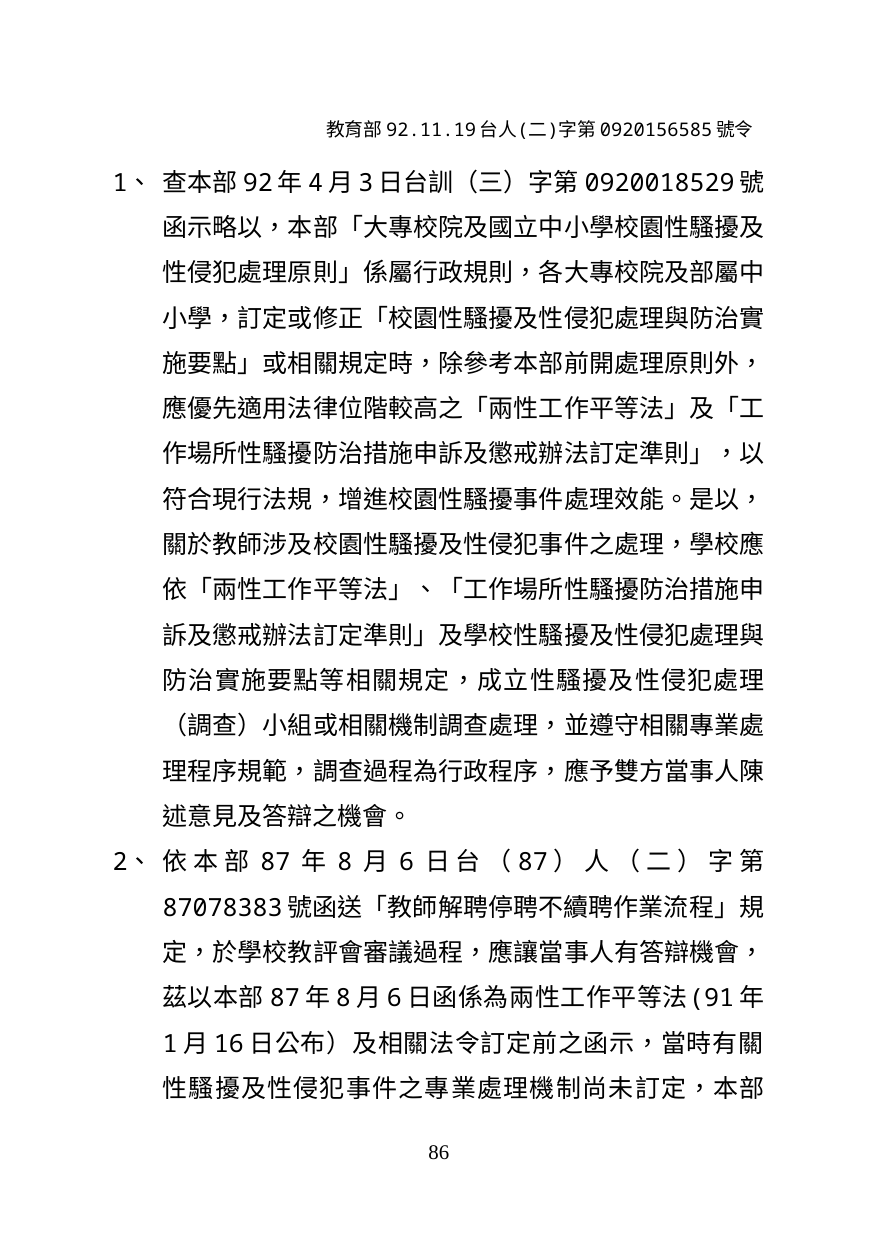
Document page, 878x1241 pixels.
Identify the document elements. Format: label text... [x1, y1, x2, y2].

list 依本部87年8月6日台（87）人（二）字第87078383號函送「教師解聘停聘不續聘作業流程」規定，於學校教評會審議過程，應讓當事人有答辯機會，茲以本部87年8月6日函係為兩性工作平等法(91年1月16日公布）及相關法令訂定前之函示，當時有關性騷擾及性侵犯事件之專業處理機制尚未訂定，本部 [112, 842, 765, 1104]
text 教育部92.11.19台人(二)字第0920156585號令 [112, 114, 753, 141]
list 查本部92年4月3日台訓（三）字第0920018529號函示略以，本部「大專校院及國立中小學校園性騷擾及性侵犯處理原則」係屬行政規則，各大專校院及部屬中小學，訂定或修正「校園性騷擾及性侵犯處理與防治實施要點」或相關規定時，除參考本部前開處理原則外，應優先適用法律位階較高之「兩性工作平等法」及「工作場所性騷擾防治措施申訴及懲戒辦法訂定準則」，以符合現行法規，增進校園性騷擾事件處理效能。是以，關於教師涉及校園性騷擾及性侵犯事件之處理，學校應依「兩性工作平等法」、「工作場所性騷擾防治措施申訴及懲戒辦法訂定準則」及學校性騷擾及性侵犯處理與防治實施要點等相關規定，成立性騷擾及性侵犯處理（調查）小組或相關機制調查處理，並遵守相關專業處理程序規範，調查過程為行政程序，應予雙方當事人陳述意見及答辯之機會。 [112, 162, 765, 833]
